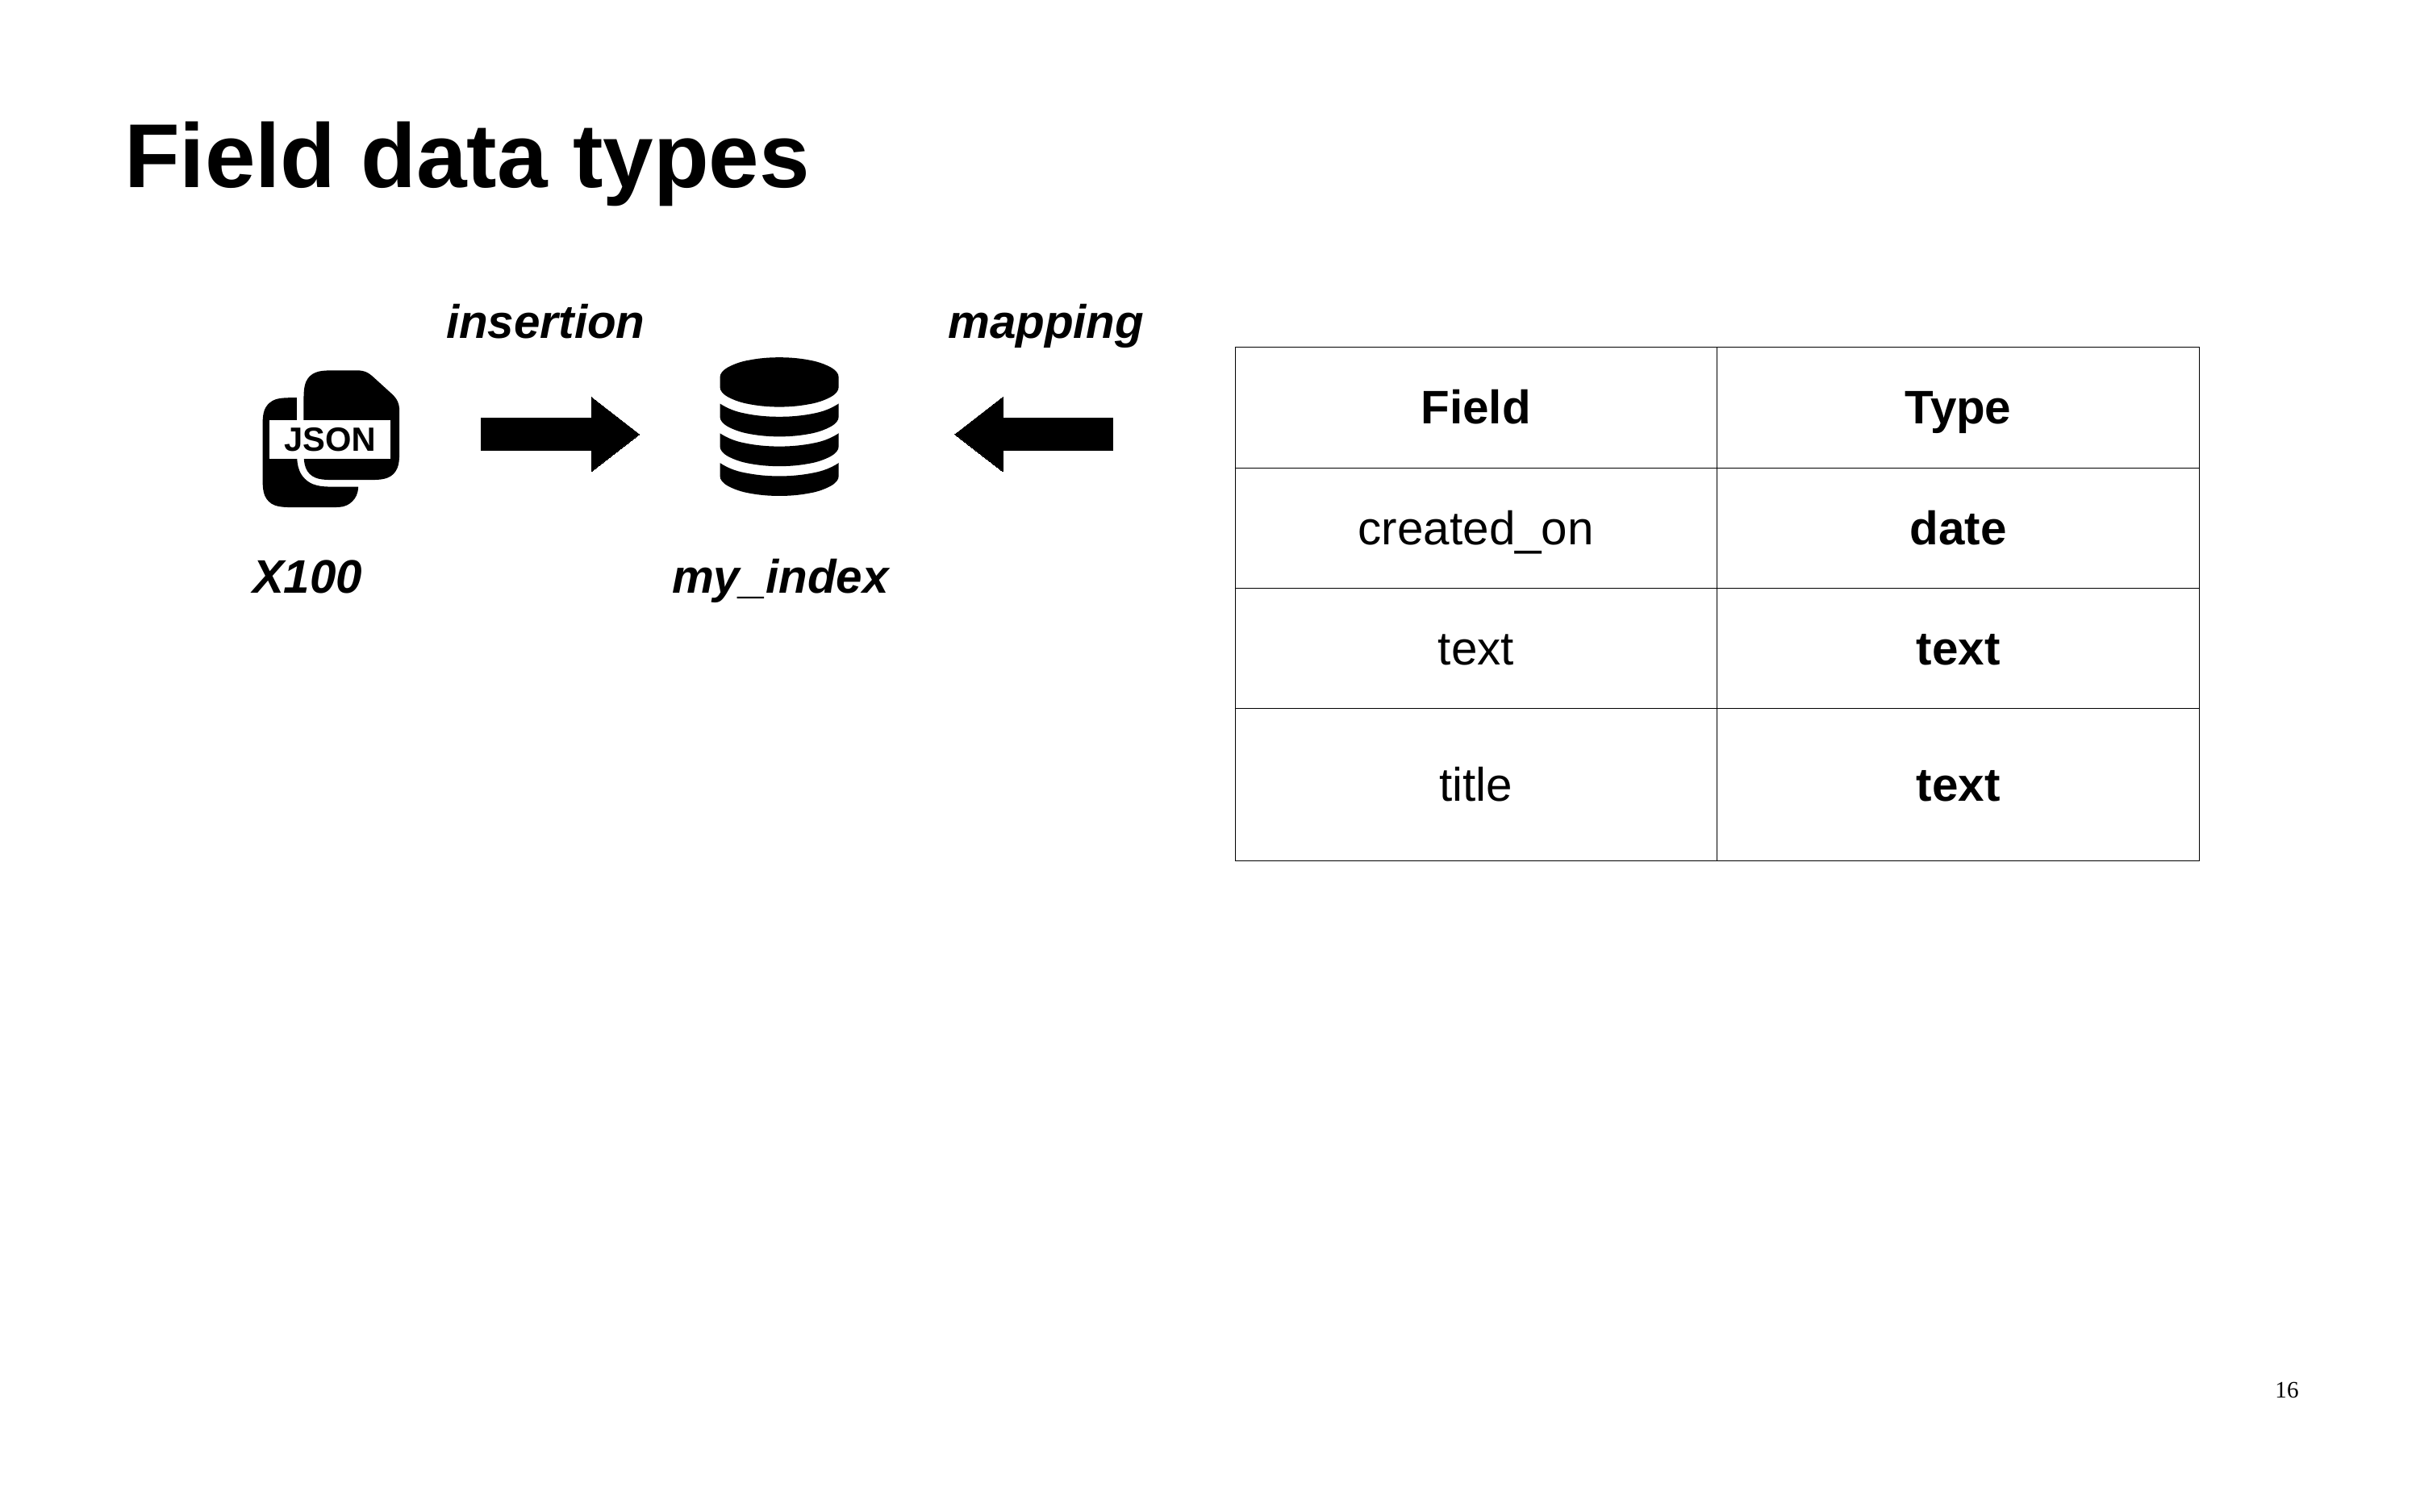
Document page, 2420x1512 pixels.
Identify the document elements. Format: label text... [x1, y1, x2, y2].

text_box insertion [400, 266, 691, 370]
table_cell text [1717, 589, 2199, 708]
text_box X100 [235, 521, 380, 625]
table_cell text [1236, 589, 1717, 708]
picture [711, 357, 850, 496]
table_cell title [1236, 709, 1717, 860]
table_cell text [1717, 709, 2199, 860]
picture [248, 356, 414, 522]
text_box JSON [269, 420, 390, 459]
text_box [481, 397, 640, 472]
text_box [954, 397, 1113, 472]
table_header Field [1236, 348, 1717, 468]
table_cell created_on [1236, 469, 1717, 588]
table_header Type [1717, 348, 2199, 468]
text_box mapping [900, 266, 1191, 370]
text_box Field data types [112, 61, 1287, 251]
table_cell date [1717, 469, 2199, 588]
text_box my_index [636, 521, 926, 625]
